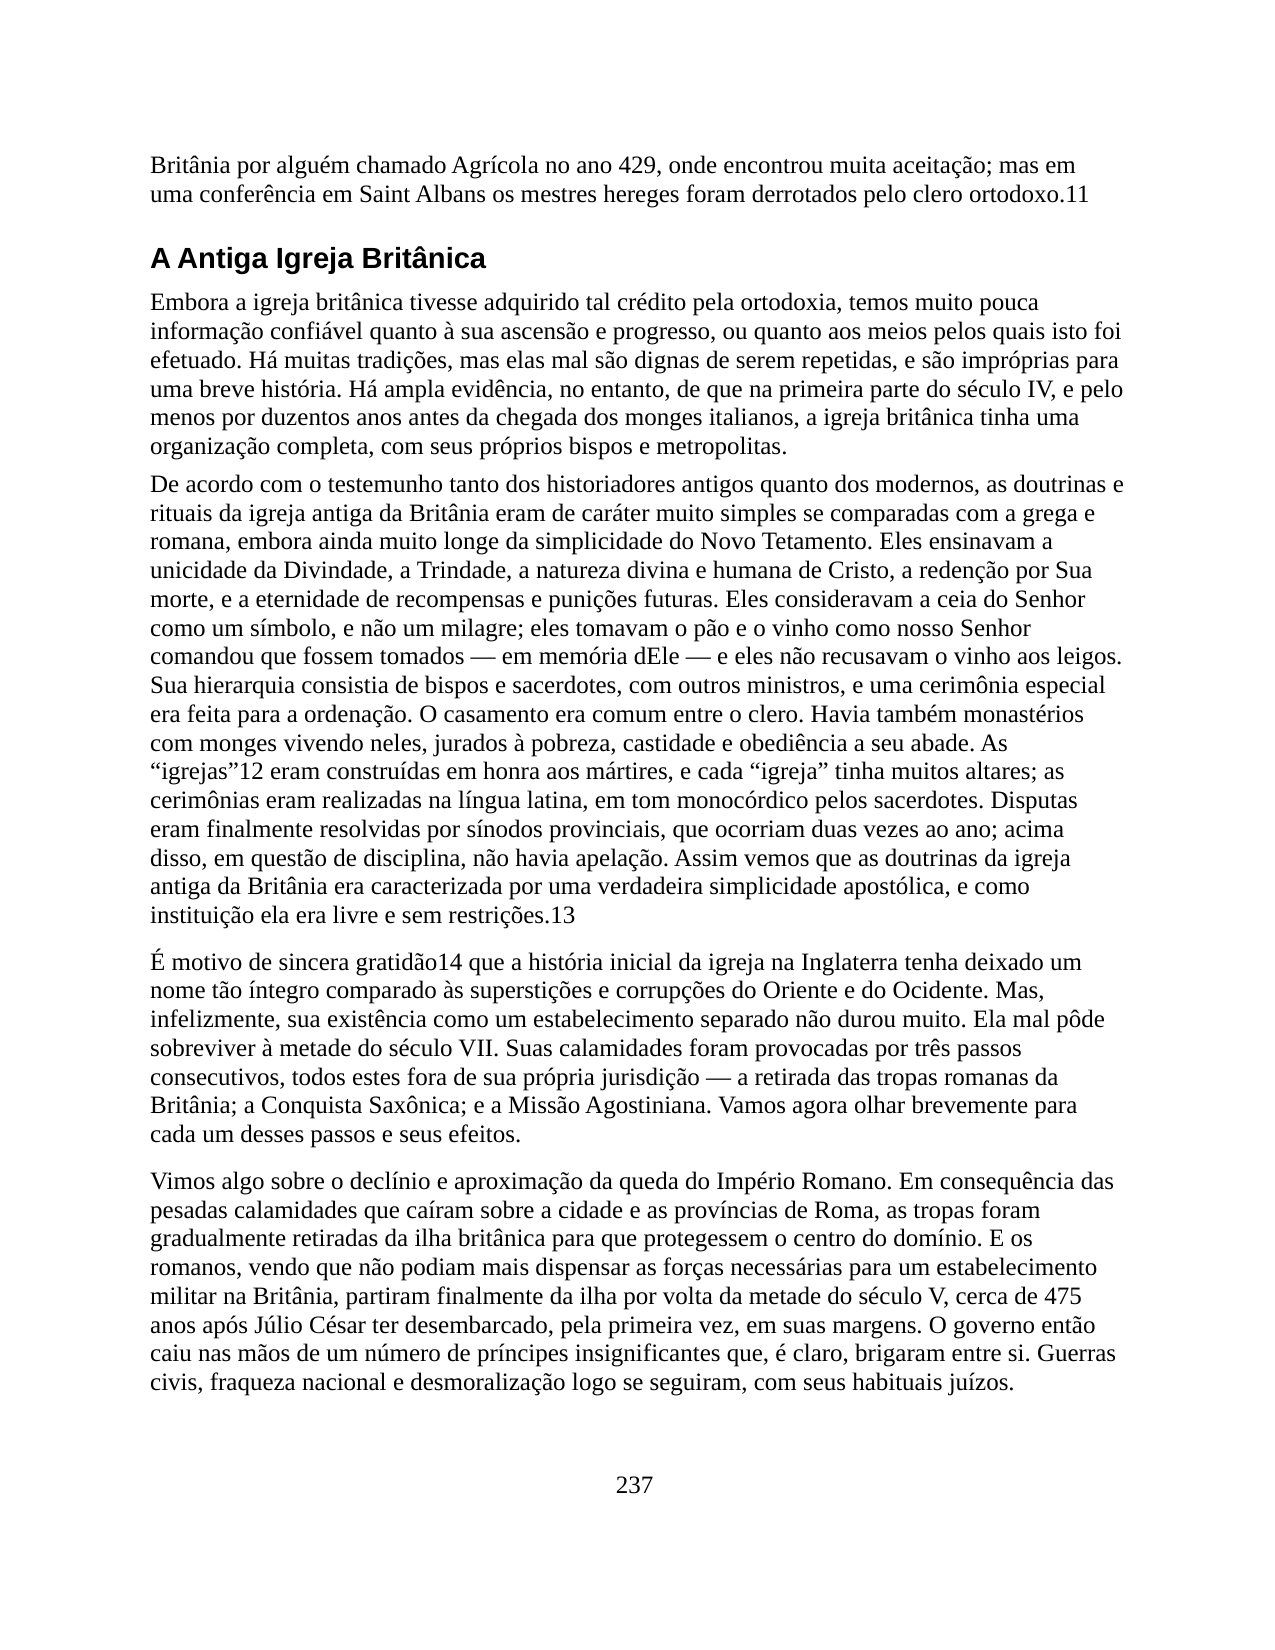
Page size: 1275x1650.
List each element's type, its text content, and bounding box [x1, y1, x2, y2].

text De acordo com o testemunho tanto dos historiadores antigos quanto dos modernos, as doutrinas e rituais da igreja antiga da Britânia eram de caráter muito simples se comparadas com a grega e romana, embora ainda muito longe da simplicidade do Novo Tetamento. Eles ensinavam a unicidade da Divindade, a Trindade, a natureza divina e humana de Cristo, a redenção por Sua morte, e a eternidade de recompensas e punições futuras. Eles consideravam a ceia do Senhor como um símbolo, e não um milagre; eles tomavam o pão e o vinho como nosso Senhor comandou que fossem tomados — em memória dEle — e eles não recusavam o vinho aos leigos. Sua hierarquia consistia de bispos e sacerdotes, com outros ministros, e uma cerimônia especial era feita para a ordenação. O casamento era comum entre o clero. Havia também monastérios com monges vivendo neles, jurados à pobreza, castidade e obediência a seu abade. As “igrejas”12 eram construídas em honra aos mártires, e cada “igreja” tinha muitos altares; as cerimônias eram realizadas na língua latina, em tom monocórdico pelos sacerdotes. Disputas eram finalmente resolvidas por sínodos provinciais, que ocorriam duas vezes ao ano; acima disso, em questão de disciplina, não havia apelação. Assim vemos que as doutrinas da igreja antiga da Britânia era caracterizada por uma verdadeira simplicidade apostólica, e como instituição ela era livre e sem restrições.13 [150, 469, 1125, 929]
text É motivo de sincera gratidão14 que a história inicial da igreja na Inglaterra tenha deixado um nome tão íntegro comparado às superstições e corrupções do Oriente e do Ocidente. Mas, infelizmente, sua existência como um estabelecimento separado não durou muito. Ela mal pôde sobreviver à metade do século VII. Suas calamidades foram provocadas por três passos consecutivos, todos estes fora de sua própria jurisdição — a retirada das tropas romanas da Britânia; a Conquista Saxônica; e a Missão Agostiniana. Vamos agora olhar brevemente para cada um desses passos e seus efeitos. [150, 947, 1125, 1148]
text Embora a igreja britânica tivesse adquirido tal crédito pela ortodoxia, temos muito pouca informação confiável quanto à sua ascensão e progresso, ou quanto aos meios pelos quais isto foi efetuado. Há muitas tradições, mas elas mal são dignas de serem repetidas, e são impróprias para uma breve história. Há ampla evidência, no entanto, de que na primeira parte do século IV, e pelo menos por duzentos anos antes da chegada dos monges italianos, a igreja britânica tinha uma organização completa, com seus próprios bispos e metropolitas. [150, 287, 1125, 460]
text Vimos algo sobre o declínio e aproximação da queda do Império Romano. Em consequência das pesadas calamidades que caíram sobre a cidade e as províncias de Roma, as tropas foram gradualmente retiradas da ilha britânica para que protegessem o centro do domínio. E os romanos, vendo que não podiam mais dispensar as forças necessárias para um estabelecimento militar na Britânia, partiram finalmente da ilha por volta da metade do século V, cerca de 475 anos após Júlio César ter desembarcado, pela primeira vez, em suas margens. O governo então caiu nas mãos de um número de príncipes insignificantes que, é claro, brigaram entre si. Guerras civis, fraqueza nacional e desmoralização logo se seguiram, com seus habituais juízos. [150, 1166, 1125, 1396]
text Britânia por alguém chamado Agrícola no ano 429, onde encontrou muita aceitação; mas em uma conferência em Saint Albans os mestres hereges foram derrotados pelo clero ortodoxo.11 [150, 150, 1125, 207]
subtitle A Antiga Igreja Britânica [150, 241, 1125, 275]
